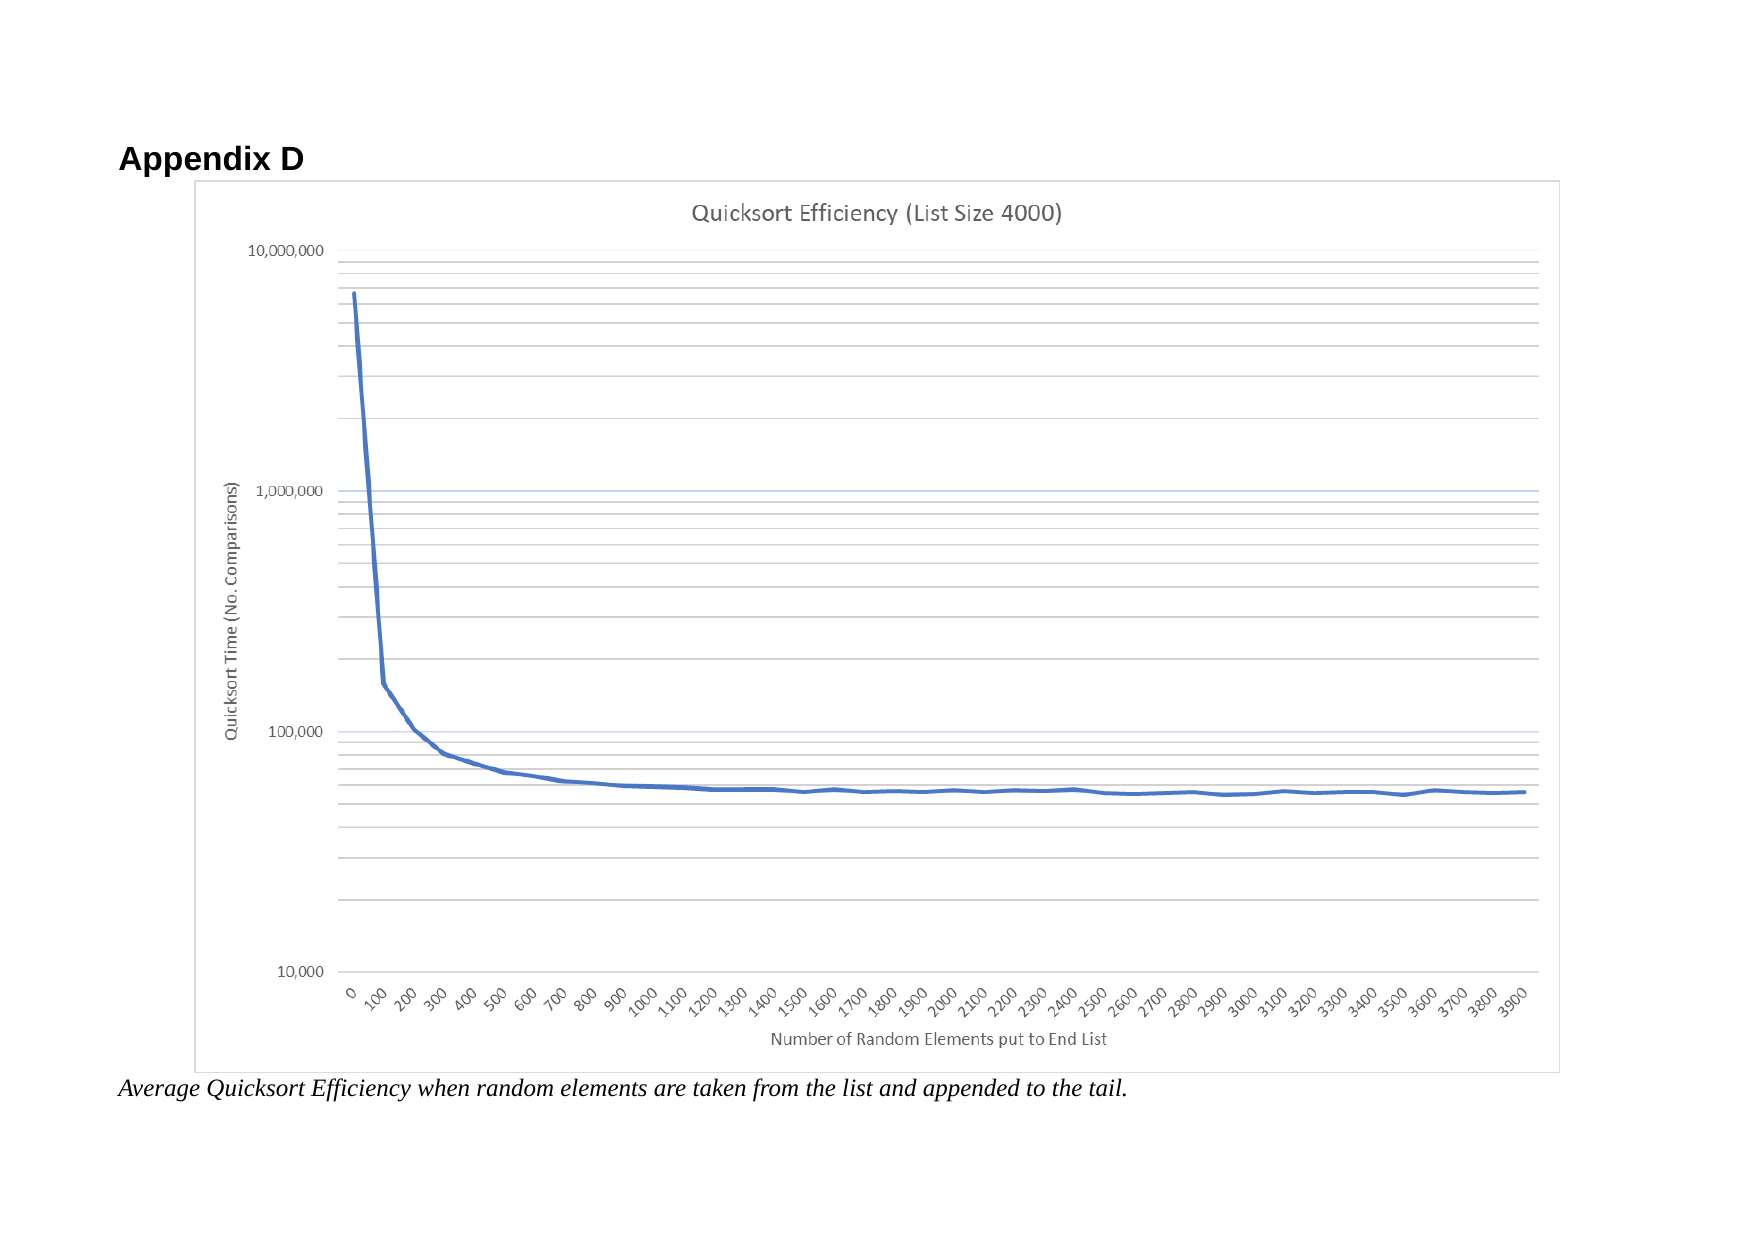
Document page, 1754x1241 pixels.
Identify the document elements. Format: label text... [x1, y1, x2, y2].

text Average Quicksort Efficiency when random elements are taken from the list and appended to the tail. [118, 1073, 1636, 1101]
picture [194, 180, 1560, 1073]
subtitle Appendix D [118, 139, 1636, 178]
